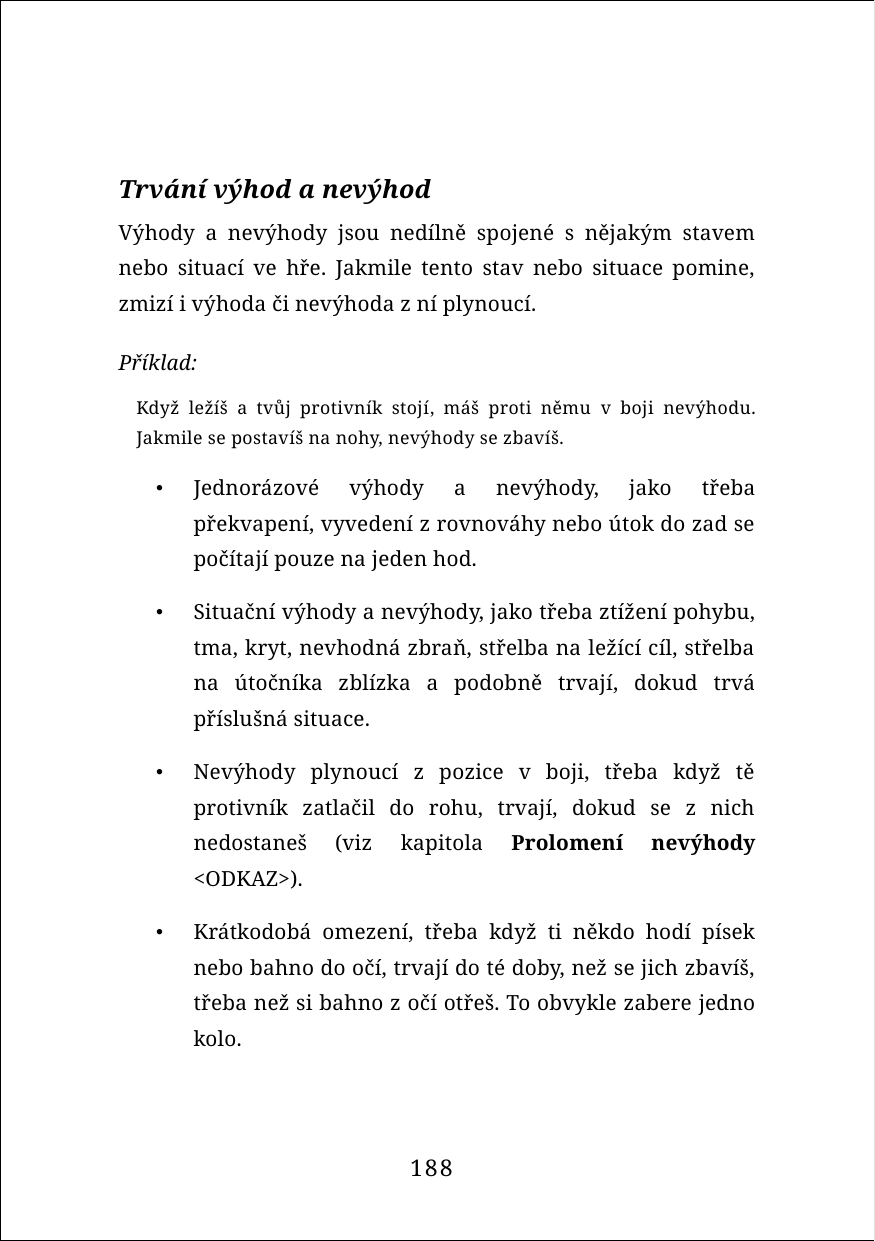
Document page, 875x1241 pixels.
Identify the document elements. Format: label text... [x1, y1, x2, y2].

list Nevýhody plynoucí z pozice v boji, třeba když tě protivník zatlačil do rohu, trvají, dokud se z nich nedostaneš (viz kapitola Prolomení nevýhody <ODKAZ>). [156, 757, 756, 892]
list Krátkodobá omezení, třeba když ti někdo hodí písek nebo bahno do očí, trvají do té doby, než se jich zbavíš, třeba než si bahno z očí otřeš. To obvykle zabere jedno kolo. [156, 917, 756, 1052]
text Příklad: [118, 348, 756, 376]
text Když ležíš a tvůj protivník stojí, máš proti němu v boji nevýhodu. Jakmile se postavíš na nohy, nevýhody se zbavíš. [136, 395, 756, 449]
text Výhody a nevýhody jsou nedílně spojené s nějakým stavem nebo situací ve hře. Jakmile tento stav nebo situace pomine, zmizí i výhoda či nevýhoda z ní plynoucí. [118, 218, 756, 317]
list Situační výhody a nevýhody, jako třeba ztížení pohybu, tma, kryt, nevhodná zbraň, střelba na ležící cíl, střelba na útočníka zblízka a podobně trvají, dokud trvá příslušná situace. [156, 597, 756, 732]
subtitle Trvání výhod a nevýhod [118, 172, 756, 206]
list Jednorázové výhody a nevýhody, jako třeba překvapení, vyvedení z rovnováhy nebo útok do zad se počítají pouze na jeden hod. [156, 473, 756, 573]
